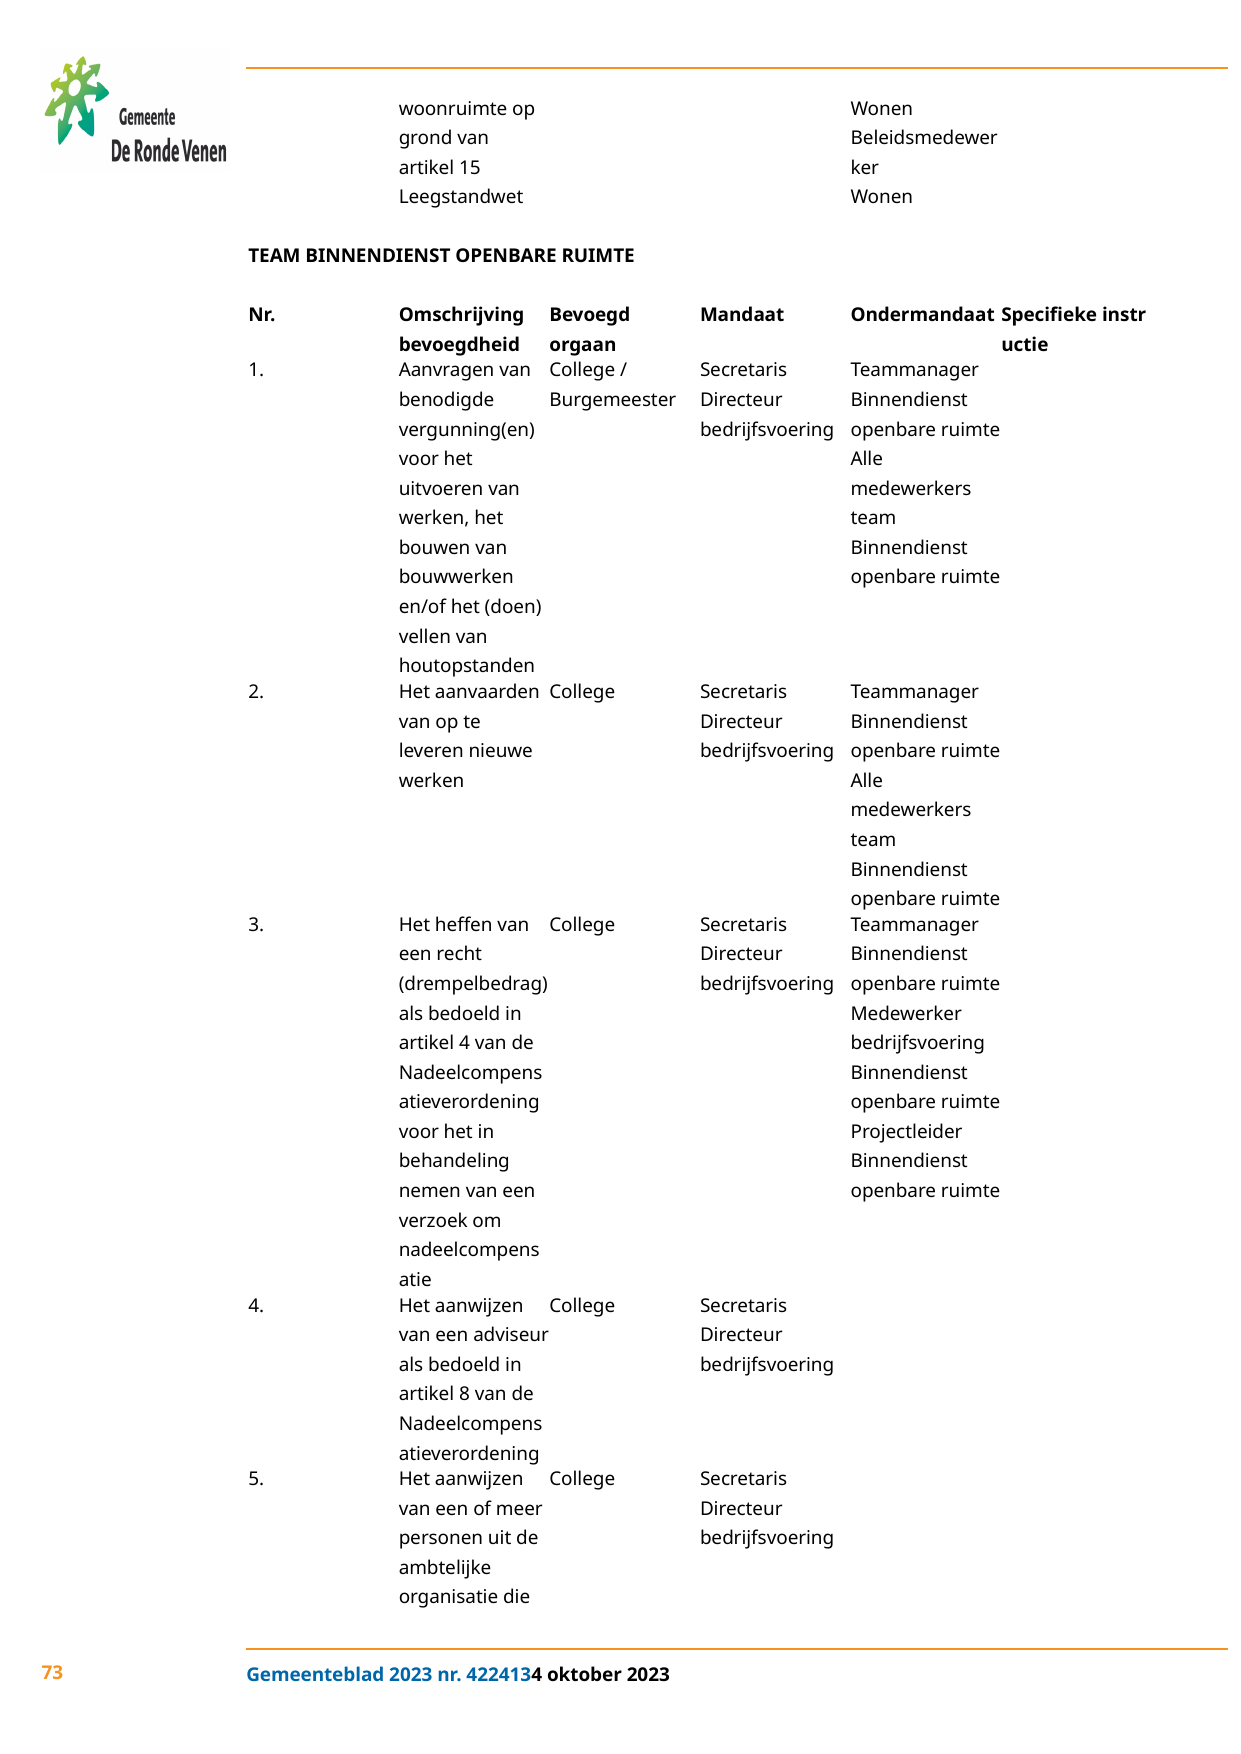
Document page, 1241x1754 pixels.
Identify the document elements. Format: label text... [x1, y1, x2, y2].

table_header Nr. [248, 301, 398, 357]
table_cell [1001, 678, 1152, 911]
table_cell [1001, 95, 1152, 209]
table_cell College [549, 1465, 700, 1609]
text TEAM BINNENDIENST OPENBARE RUIMTE [248, 242, 1152, 268]
table_cell College / Burgemeester [549, 357, 700, 678]
table_cell [850, 1465, 1001, 1609]
table_cell College [549, 911, 700, 1292]
table_cell Wonen Beleidsmedewerker Wonen [850, 95, 1001, 209]
table_cell College [549, 678, 700, 911]
table_cell Het heffen van een recht (drempelbedrag) als bedoeld in artikel 4 van de Nadeelcompensatieverordening voor het in behandeling nemen van een verzoek om nadeelcompensatie [399, 911, 549, 1292]
table_header Specifieke instructie [1001, 301, 1152, 357]
table_cell [1001, 357, 1152, 678]
table_cell woonruimte op grond van artikel 15 Leegstandwet [399, 95, 549, 209]
table_header Ondermandaat [850, 301, 1001, 357]
table_cell [700, 95, 850, 209]
table_cell 2. [248, 678, 398, 911]
table_cell Secretaris Directeur bedrijfsvoering [700, 911, 850, 1292]
table_cell 1. [248, 357, 398, 678]
table_cell Secretaris Directeur bedrijfsvoering [700, 357, 850, 678]
table_cell Teammanager Binnendienst openbare ruimte Alle medewerkers team Binnendienst openbare ruimte [850, 678, 1001, 911]
table_cell [248, 95, 398, 209]
table_cell Teammanager Binnendienst openbare ruimte Alle medewerkers team Binnendienst openbare ruimte [850, 357, 1001, 678]
table_cell Secretaris Directeur bedrijfsvoering [700, 1292, 850, 1465]
table_cell Secretaris Directeur bedrijfsvoering [700, 1465, 850, 1609]
table_cell [1001, 911, 1152, 1292]
table_cell [850, 1292, 1001, 1465]
table_cell Het aanwijzen van een of meer personen uit de ambtelijke organisatie die [399, 1465, 549, 1609]
table_cell [1001, 1292, 1152, 1465]
picture [41, 47, 231, 172]
table_header Mandaat [700, 301, 850, 357]
table_cell Het aanwijzen van een adviseur als bedoeld in artikel 8 van de Nadeelcompensatieverordening [399, 1292, 549, 1465]
table_cell Teammanager Binnendienst openbare ruimte Medewerker bedrijfsvoering Binnendienst openbare ruimte Projectleider Binnendienst openbare ruimte [850, 911, 1001, 1292]
table_cell Het aanvaarden van op te leveren nieuwe werken [399, 678, 549, 911]
table_cell [549, 95, 700, 209]
table_cell College [549, 1292, 700, 1465]
table_header Bevoegd orgaan [549, 301, 700, 357]
table_header Omschrijving bevoegdheid [399, 301, 549, 357]
table_cell Aanvragen van benodigde vergunning(en) voor het uitvoeren van werken, het bouwen van bouwwerken en/of het (doen) vellen van houtopstanden [399, 357, 549, 678]
table_cell Secretaris Directeur bedrijfsvoering [700, 678, 850, 911]
table_cell 4. [248, 1292, 398, 1465]
table_cell 3. [248, 911, 398, 1292]
table_cell 5. [248, 1465, 398, 1609]
table_cell [1001, 1465, 1152, 1609]
